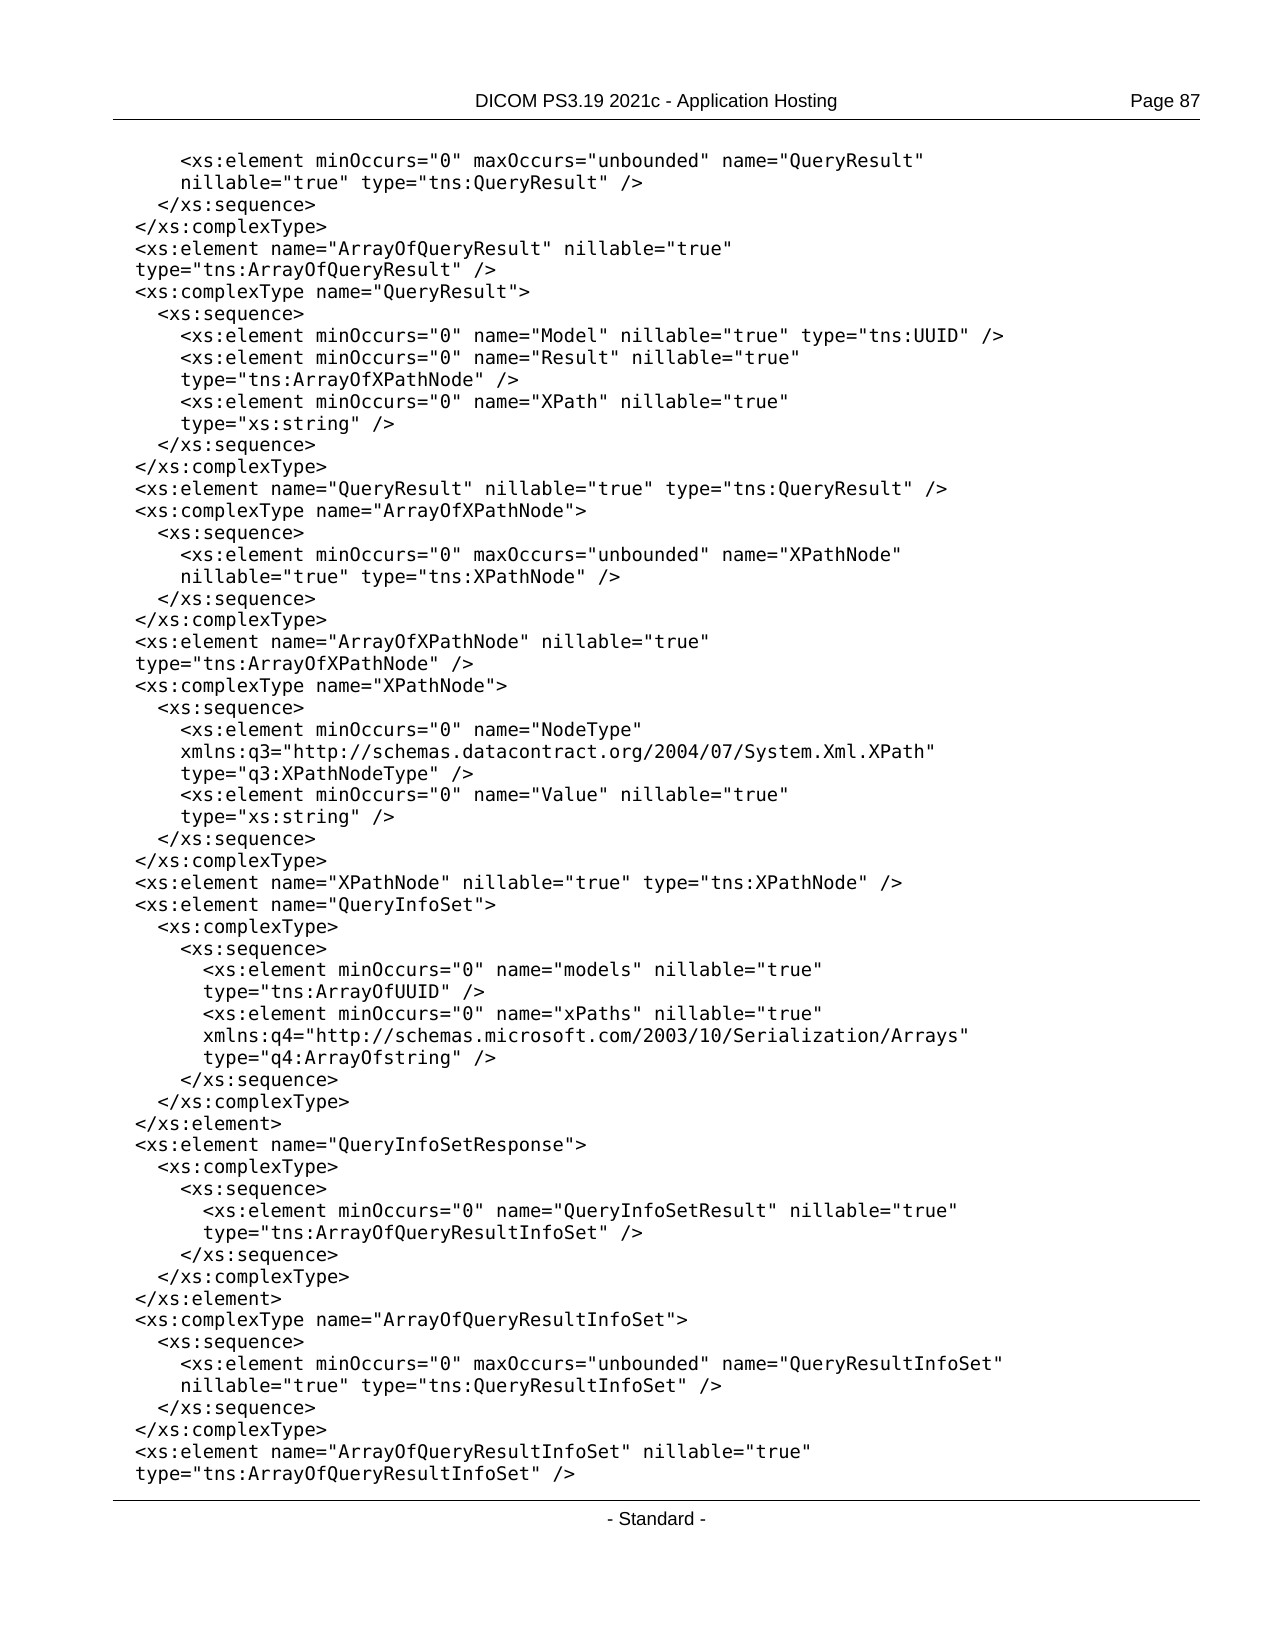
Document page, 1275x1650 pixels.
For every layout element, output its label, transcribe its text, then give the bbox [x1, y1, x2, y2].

text <xs:element minOccurs="0" maxOccurs="unbounded" name="QueryResult" nillable="true" type="tns:QueryResult" /> </xs:sequence> </xs:complexType> <xs:element name="ArrayOfQueryResult" nillable="true" type="tns:ArrayOfQueryResult" /> <xs:complexType name="QueryResult"> <xs:sequence> <xs:element minOccurs="0" name="Model" nillable="true" type="tns:UUID" /> <xs:element minOccurs="0" name="Result" nillable="true" type="tns:ArrayOfXPathNode" /> <xs:element minOccurs="0" name="XPath" nillable="true" type="xs:string" /> </xs:sequence> </xs:complexType> <xs:element name="QueryResult" nillable="true" type="tns:QueryResult" /> <xs:complexType name="ArrayOfXPathNode"> <xs:sequence> <xs:element minOccurs="0" maxOccurs="unbounded" name="XPathNode" nillable="true" type="tns:XPathNode" /> </xs:sequence> </xs:complexType> <xs:element name="ArrayOfXPathNode" nillable="true" type="tns:ArrayOfXPathNode" /> <xs:complexType name="XPathNode"> <xs:sequence> <xs:element minOccurs="0" name="NodeType" xmlns:q3="http://schemas.datacontract.org/2004/07/System.Xml.XPath" type="q3:XPathNodeType" /> <xs:element minOccurs="0" name="Value" nillable="true" type="xs:string" /> </xs:sequence> </xs:complexType> <xs:element name="XPathNode" nillable="true" type="tns:XPathNode" /> <xs:element name="QueryInfoSet"> <xs:complexType> <xs:sequence> <xs:element minOccurs="0" name="models" nillable="true" type="tns:ArrayOfUUID" /> <xs:element minOccurs="0" name="xPaths" nillable="true" xmlns:q4="http://schemas.microsoft.com/2003/10/Serialization/Arrays" type="q4:ArrayOfstring" /> </xs:sequence> </xs:complexType> </xs:element> <xs:element name="QueryInfoSetResponse"> <xs:complexType> <xs:sequence> <xs:element minOccurs="0" name="QueryInfoSetResult" nillable="true" type="tns:ArrayOfQueryResultInfoSet" /> </xs:sequence> </xs:complexType> </xs:element> <xs:complexType name="ArrayOfQueryResultInfoSet"> <xs:sequence> <xs:element minOccurs="0" maxOccurs="unbounded" name="QueryResultInfoSet" nillable="true" type="tns:QueryResultInfoSet" /> </xs:sequence> </xs:complexType> <xs:element name="ArrayOfQueryResultInfoSet" nillable="true" type="tns:ArrayOfQueryResultInfoSet" /> [112, 150, 1200, 1484]
